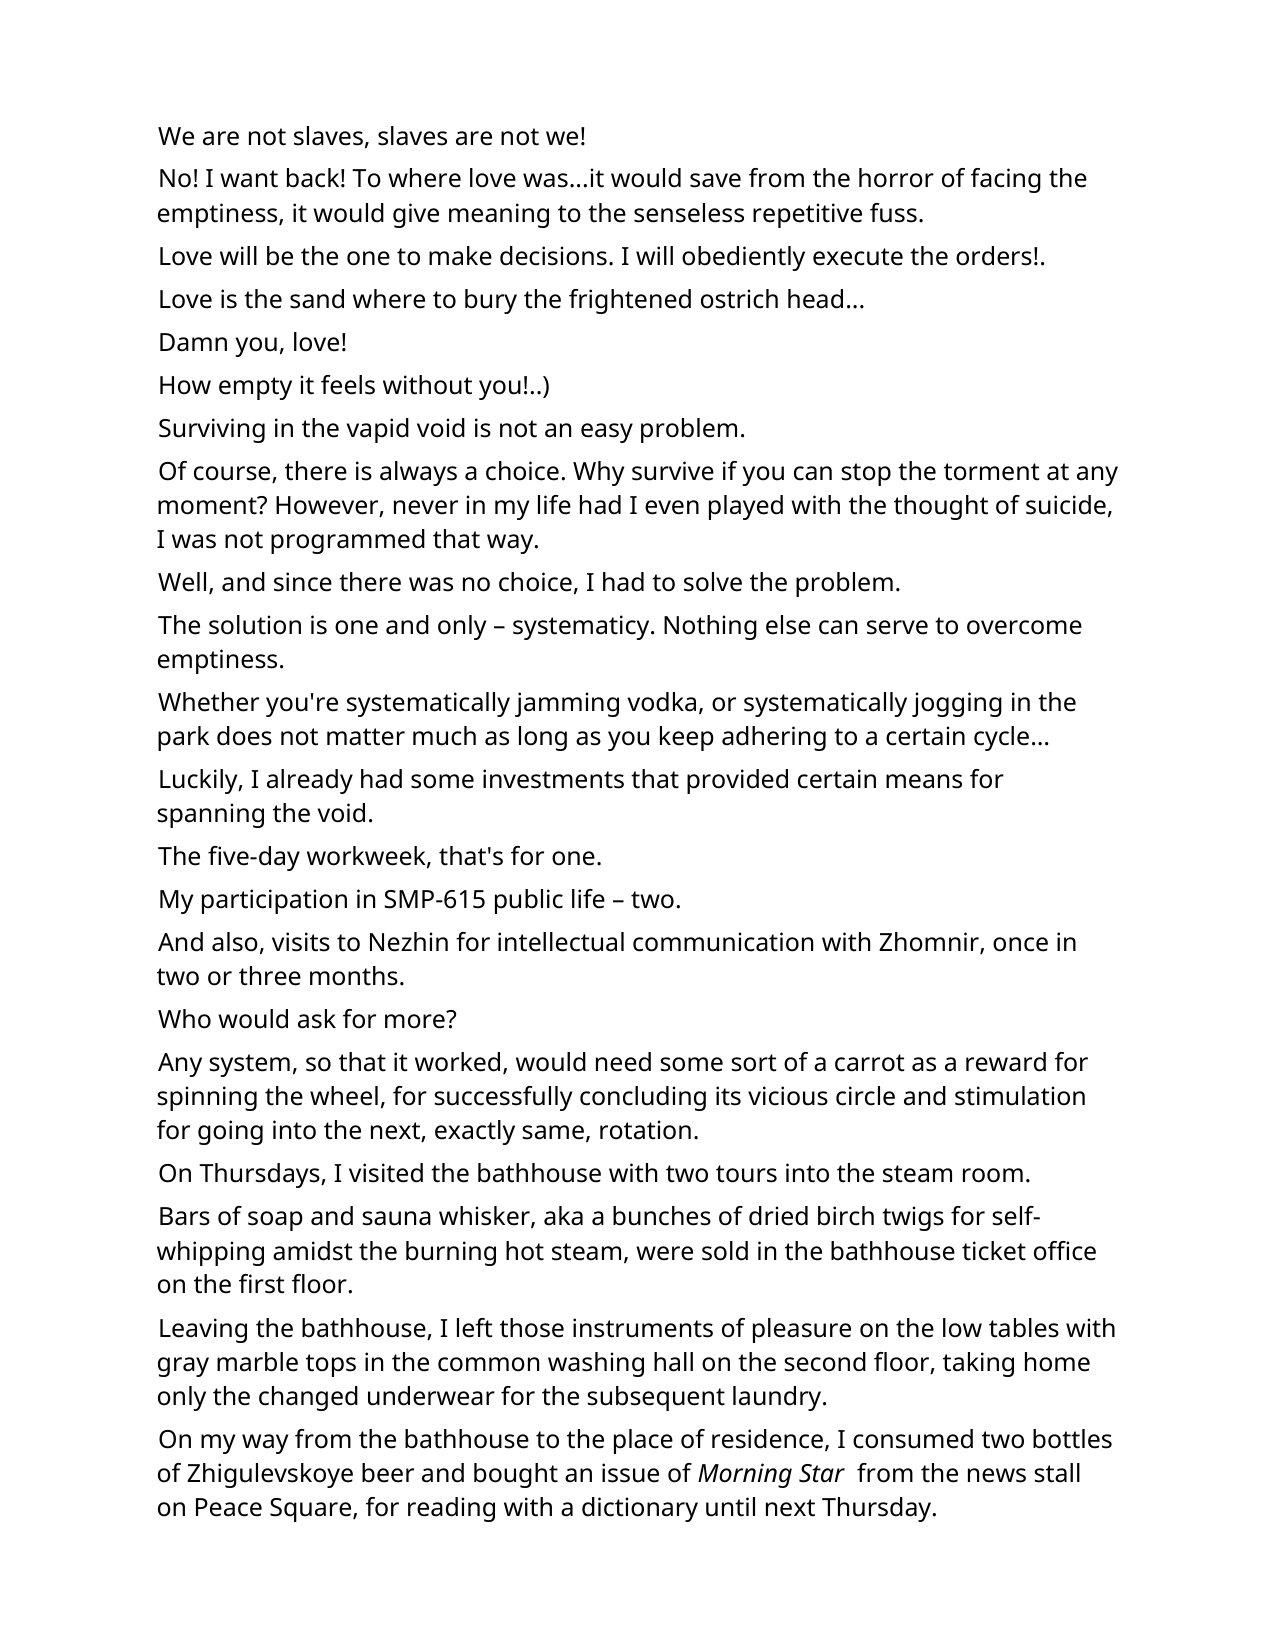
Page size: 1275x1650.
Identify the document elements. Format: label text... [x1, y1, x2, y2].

text The solution is one and only – systematicy. Nothing else can serve to overcome emptiness. [156, 607, 1118, 676]
text The five-day workweek, that's for one. [156, 839, 1118, 873]
text Surviving in the vapid void is not an easy problem. [156, 410, 1118, 444]
text Leaving the bathhouse, I left those instruments of pleasure on the low tables with gray marble tops in the common washing hall on the second floor, taking home only the changed underwear for the subsequent laundry. [156, 1310, 1118, 1412]
text Bars of soap and sauna whisker, aka a bunches of dried birch twigs for self-whipping amidst the burning hot steam, were sold in the bathhouse ticket office on the first floor. [156, 1199, 1118, 1301]
text How empty it feels without you!..) [156, 367, 1118, 401]
text My participation in SMP-615 public life – two. [156, 882, 1118, 916]
text Well, and since there was no choice, I had to solve the problem. [156, 564, 1118, 598]
text Damn you, love! [156, 324, 1118, 358]
text And also, visits to Nezhin for intellectual communication with Zhomnir, once in two or three months. [156, 925, 1118, 993]
text Who would ask for more? [156, 1002, 1118, 1036]
text Any system, so that it worked, would need some sort of a carrot as a reward for spinning the wheel, for successfully concluding its vicious circle and stimulation for going into the next, exactly same, rotation. [156, 1045, 1118, 1147]
text On Thursdays, I visited the bathhouse with two tours into the steam room. [156, 1156, 1118, 1190]
text No! I want back! To where love was...it would save from the horror of facing the emptiness, it would give meaning to the senseless repetitive fuss. [156, 161, 1118, 229]
text Love will be the one to make decisions. I will obediently execute the orders!. [156, 238, 1118, 272]
text Luckily, I already had some investments that provided certain means for spanning the void. [156, 762, 1118, 830]
text We are not slaves, slaves are not we! [156, 118, 1118, 152]
text Whether you're systematically jamming vodka, or systematically jogging in the park does not matter much as long as you keep adhering to a certain cycle… [156, 684, 1118, 753]
text Of course, there is always a choice. Why survive if you can stop the torment at any moment? However, never in my life had I even played with the thought of suicide, I was not programmed that way. [156, 453, 1118, 556]
text Love is the sand where to bury the frightened ostrich head... [156, 281, 1118, 315]
text On my way from the bathhouse to the place of residence, I consumed two bottles of Zhigulevskoye beer and bought an issue of Morning Star from the news stall on Peace Square, for reading with a dictionary until next Thursday. [156, 1421, 1118, 1523]
